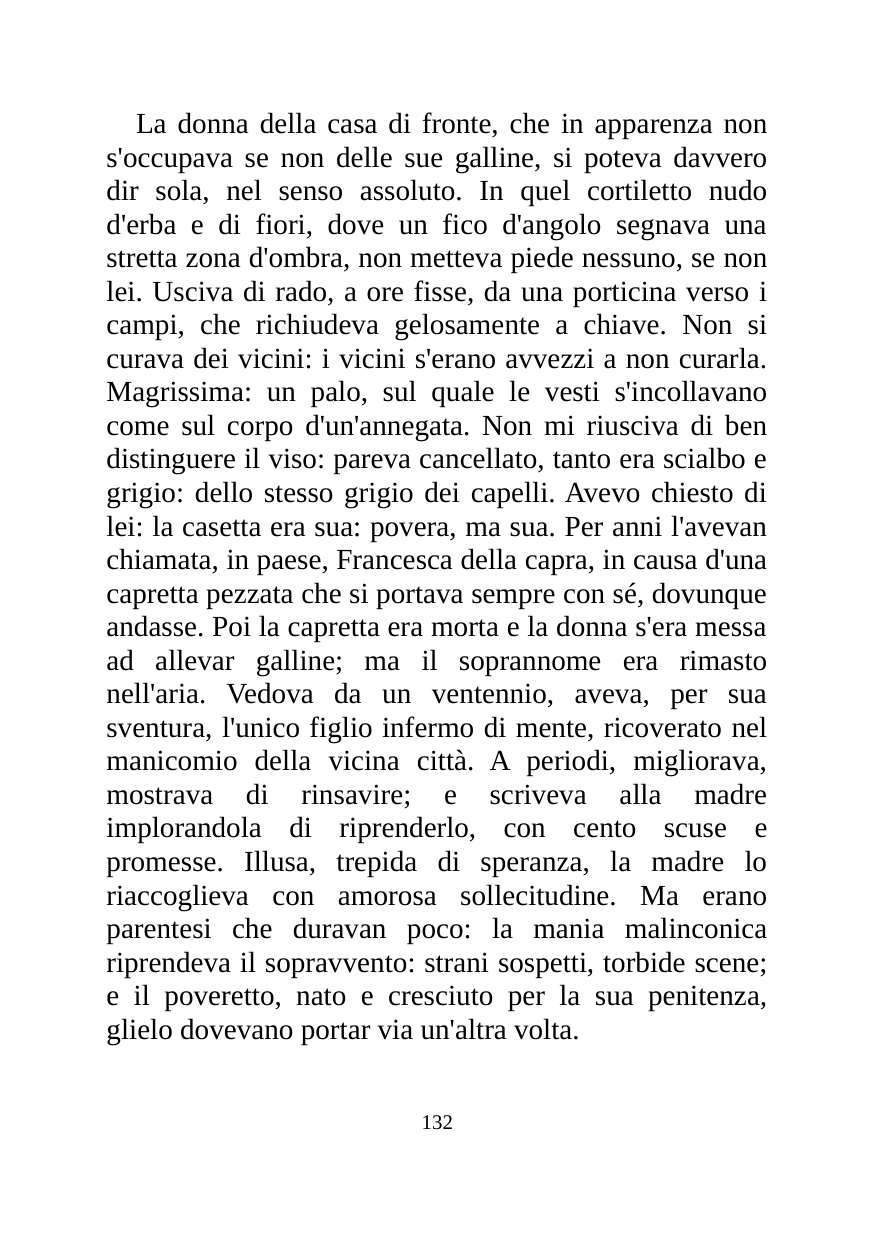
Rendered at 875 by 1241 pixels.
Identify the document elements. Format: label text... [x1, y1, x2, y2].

text La donna della casa di fronte, che in apparenza non s'occupava se non delle sue galline, si poteva davvero dir sola, nel senso assoluto. In quel cortiletto nudo d'erba e di fiori, dove un fico d'angolo segnava una stretta zona d'ombra, non metteva piede nessuno, se non lei. Usciva di rado, a ore fisse, da una porticina verso i campi, che richiudeva gelosamente a chiave. Non si curava dei vicini: i vicini s'erano avvezzi a non curarla. Magrissima: un palo, sul quale le vesti s'incollavano come sul corpo d'un'annegata. Non mi riusciva di ben distinguere il viso: pareva cancellato, tanto era scialbo e grigio: dello stesso grigio dei capelli. Avevo chiesto di lei: la casetta era sua: povera, ma sua. Per anni l'avevan chiamata, in paese, Francesca della capra, in causa d'una capretta pezzata che si portava sempre con sé, dovunque andasse. Poi la capretta era morta e la donna s'era messa ad allevar galline; ma il soprannome era rimasto nell'aria. Vedova da un ventennio, aveva, per sua sventura, l'unico figlio infermo di mente, ricoverato nel manicomio della vicina città. A periodi, migliorava, mostrava di rinsavire; e scriveva alla madre implorandola di riprenderlo, con cento scuse e promesse. Illusa, trepida di speranza, la madre lo riaccoglieva con amorosa sollecitudine. Ma erano parentesi che duravan poco: la mania malinconica riprendeva il sopravvento: strani sospetti, torbide scene; e il poveretto, nato e cresciuto per la sua penitenza, glielo dovevano portar via un'altra volta. [106, 106, 768, 1045]
